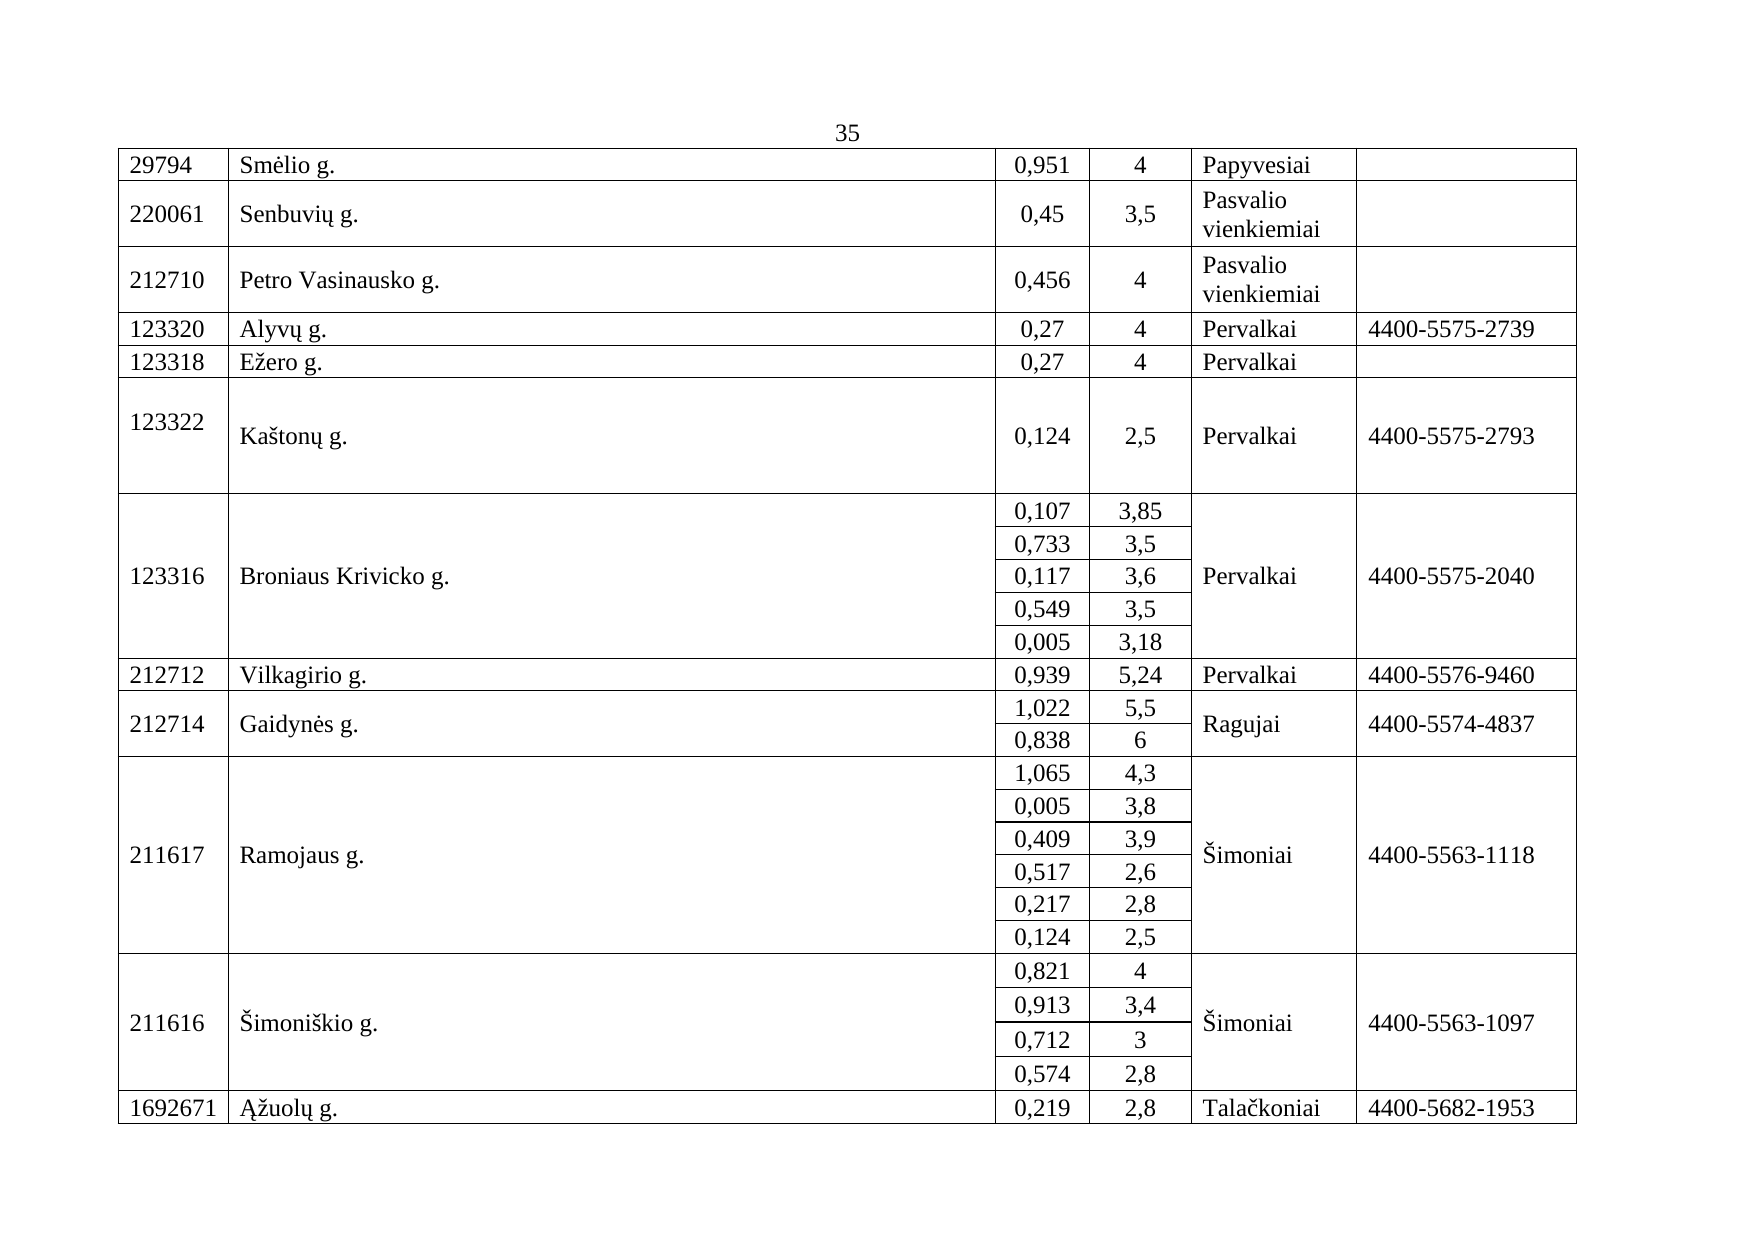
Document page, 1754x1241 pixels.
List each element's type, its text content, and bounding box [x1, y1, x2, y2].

table_cell Papyvesiai [1192, 149, 1356, 180]
table_cell 123316 [119, 494, 228, 657]
table_cell Smėlio g. [229, 149, 995, 180]
table_cell Ežero g. [229, 346, 995, 377]
table_cell 2,5 [1090, 921, 1191, 953]
table_cell 4400-5575-2739 [1357, 313, 1576, 344]
table_cell 4 [1090, 247, 1191, 312]
table_cell 0,712 [996, 1023, 1089, 1056]
table_cell 211616 [119, 954, 228, 1090]
table_cell [1357, 149, 1576, 180]
table_cell 4400-5563-1097 [1357, 954, 1576, 1090]
table_cell 0,574 [996, 1057, 1089, 1090]
table_cell 2,8 [1090, 1091, 1191, 1123]
table_cell 212710 [119, 247, 228, 312]
table_cell 0,117 [996, 560, 1089, 592]
table_cell 4 [1090, 149, 1191, 180]
table_cell 4400-5576-9460 [1357, 659, 1576, 690]
table_cell 2,5 [1090, 378, 1191, 493]
table_cell 5,5 [1090, 691, 1191, 723]
table_cell 0,409 [996, 823, 1089, 854]
table_cell 29794 [119, 149, 228, 180]
table_cell 2,8 [1090, 1057, 1191, 1090]
table_cell Gaidynės g. [229, 691, 995, 756]
table_cell 3,6 [1090, 560, 1191, 592]
table_cell 3,9 [1090, 823, 1191, 854]
table_cell 2,8 [1090, 888, 1191, 920]
table_cell 6 [1090, 724, 1191, 756]
table_cell 0,913 [996, 988, 1089, 1021]
table_cell 0,005 [996, 790, 1089, 821]
table_cell 3,8 [1090, 790, 1191, 821]
table_cell 0,733 [996, 527, 1089, 559]
table_cell 4400-5575-2793 [1357, 378, 1576, 493]
table_cell 0,27 [996, 313, 1089, 344]
table_cell 0,517 [996, 855, 1089, 887]
table_cell 3,5 [1090, 181, 1191, 246]
table_cell 0,45 [996, 181, 1089, 246]
table_cell 212714 [119, 691, 228, 756]
table_cell 2,6 [1090, 855, 1191, 887]
table_cell 4,3 [1090, 757, 1191, 789]
table_cell 4400-5682-1953 [1357, 1091, 1576, 1123]
table_cell Pervalkai [1192, 378, 1356, 493]
table_cell 0,838 [996, 724, 1089, 756]
table_cell 4 [1090, 313, 1191, 344]
table_cell Pervalkai [1192, 346, 1356, 377]
table_cell 211617 [119, 757, 228, 953]
table_cell Senbuvių g. [229, 181, 995, 246]
table_cell 4400-5574-4837 [1357, 691, 1576, 756]
table_cell 3,5 [1090, 527, 1191, 559]
table_cell 0,124 [996, 921, 1089, 953]
table_cell 3,4 [1090, 988, 1191, 1021]
table_cell 0,217 [996, 888, 1089, 920]
table_cell Ragujai [1192, 691, 1356, 756]
table_cell Pervalkai [1192, 494, 1356, 657]
table_cell 0,005 [996, 626, 1089, 657]
table_cell Pasvalio vienkiemiai [1192, 181, 1356, 246]
table_cell 3 [1090, 1023, 1191, 1056]
table_cell 220061 [119, 181, 228, 246]
table_cell 123320 [119, 313, 228, 344]
table_cell 3,5 [1090, 593, 1191, 624]
table_cell 3,85 [1090, 494, 1191, 526]
table_cell Ramojaus g. [229, 757, 995, 953]
table_cell 4400-5575-2040 [1357, 494, 1576, 657]
table_cell 123318 [119, 346, 228, 377]
table_cell 0,821 [996, 954, 1089, 987]
table_cell 1,065 [996, 757, 1089, 789]
table_cell Šimoniai [1192, 954, 1356, 1090]
table_cell 0,951 [996, 149, 1089, 180]
table_cell Pervalkai [1192, 659, 1356, 690]
table_cell 0,549 [996, 593, 1089, 624]
table_cell 1,022 [996, 691, 1089, 723]
table_cell 0,124 [996, 378, 1089, 493]
table_cell 1692671 [119, 1091, 228, 1123]
table_cell Pasvalio vienkiemiai [1192, 247, 1356, 312]
table_cell Vilkagirio g. [229, 659, 995, 690]
table_cell 0,456 [996, 247, 1089, 312]
table_cell [1357, 181, 1576, 246]
table_cell Alyvų g. [229, 313, 995, 344]
table_cell Šimoniai [1192, 757, 1356, 953]
table_cell 3,18 [1090, 626, 1191, 657]
table_cell 5,24 [1090, 659, 1191, 690]
table_cell 0,27 [996, 346, 1089, 377]
table_cell 212712 [119, 659, 228, 690]
table_cell Ąžuolų g. [229, 1091, 995, 1123]
table_cell 0,219 [996, 1091, 1089, 1123]
table_cell 4 [1090, 346, 1191, 377]
table_cell 4 [1090, 954, 1191, 987]
table_cell Broniaus Krivicko g. [229, 494, 995, 657]
table_cell 123322 [119, 378, 228, 493]
table_cell 0,107 [996, 494, 1089, 526]
table_cell [1357, 346, 1576, 377]
table_cell Pervalkai [1192, 313, 1356, 344]
table_cell Šimoniškio g. [229, 954, 995, 1090]
table_cell Kaštonų g. [229, 378, 995, 493]
table_cell Petro Vasinausko g. [229, 247, 995, 312]
table_cell 0,939 [996, 659, 1089, 690]
table_cell 4400-5563-1118 [1357, 757, 1576, 953]
table_cell Talačkoniai [1192, 1091, 1356, 1123]
table_cell [1357, 247, 1576, 312]
